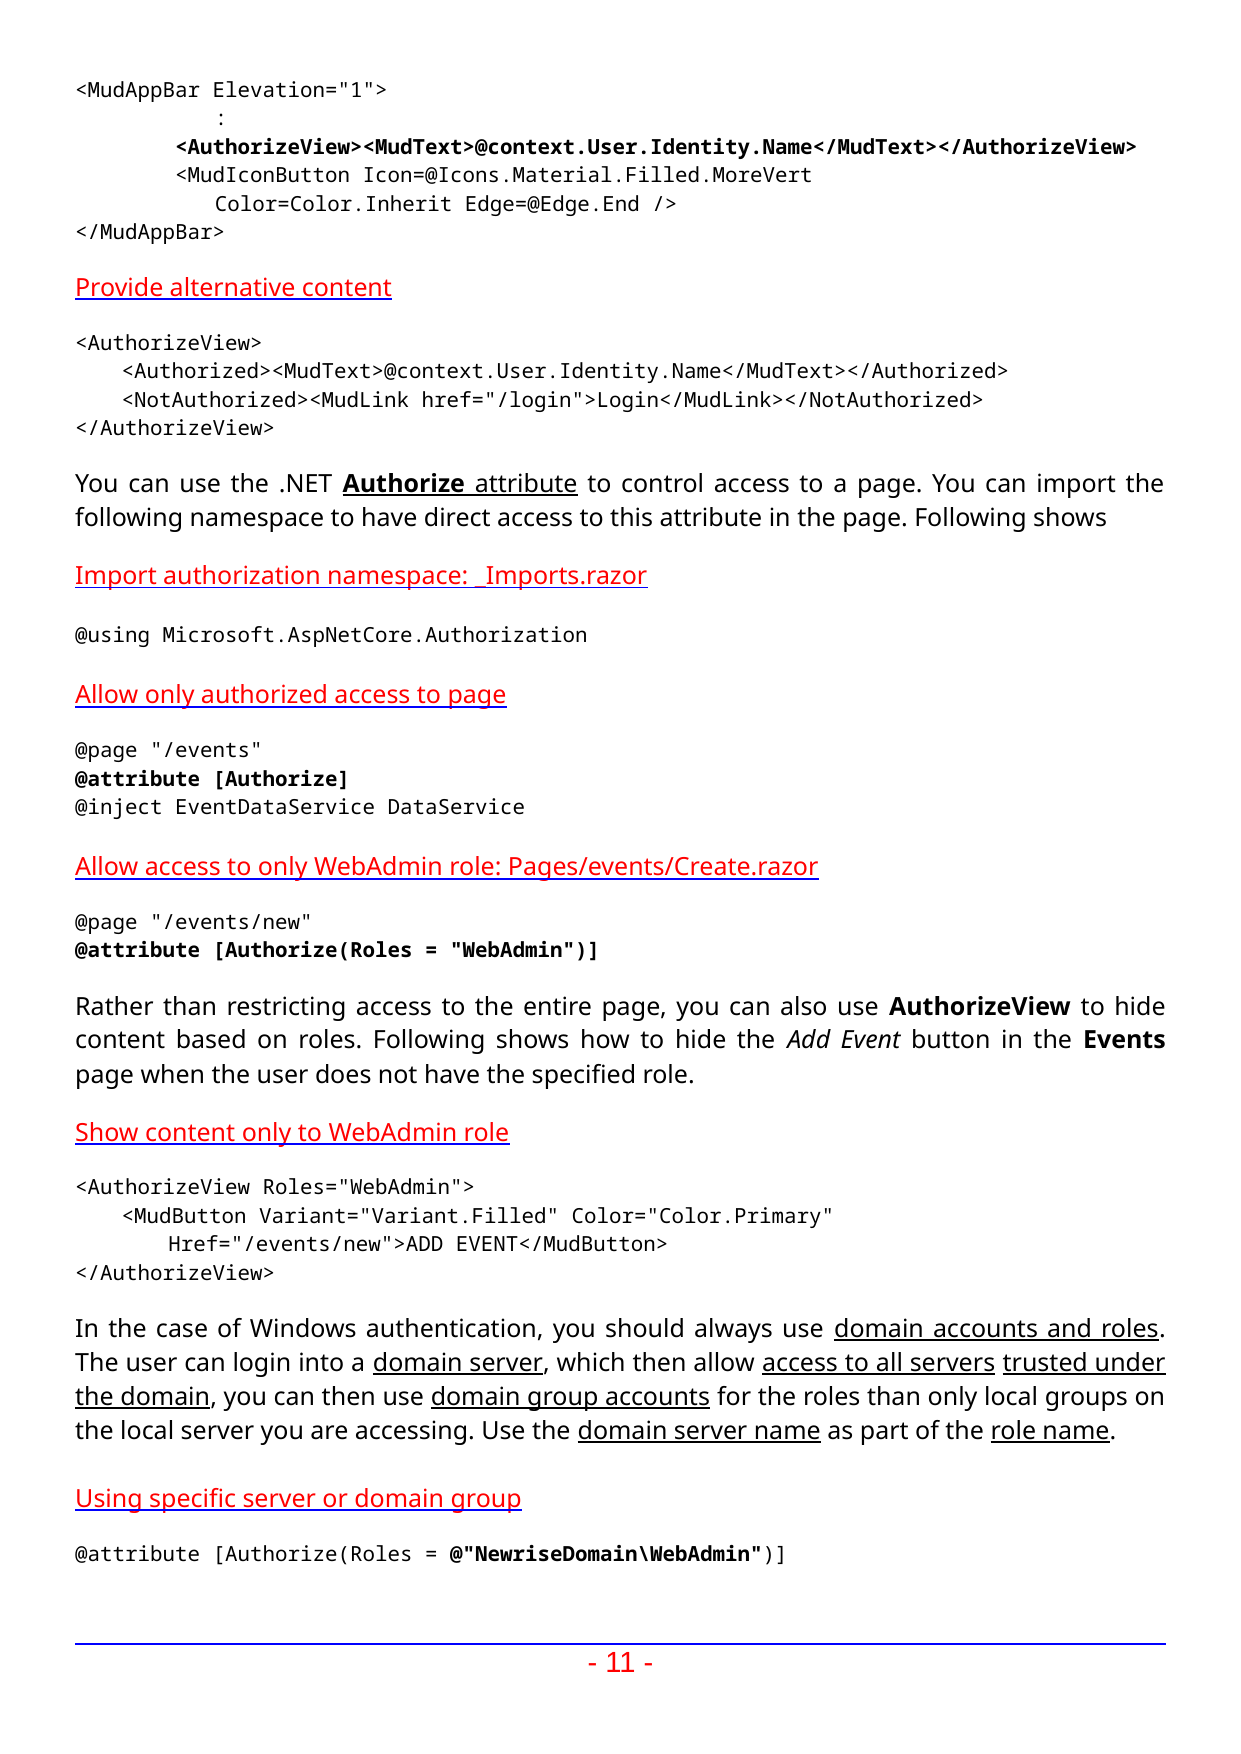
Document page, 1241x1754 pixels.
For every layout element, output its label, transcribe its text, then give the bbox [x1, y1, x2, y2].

text </AuthorizeView> [75, 1258, 1166, 1286]
text <MudButton Variant="Variant.Filled" Color="Color.Primary" [75, 1201, 1166, 1229]
text @attribute [Authorize(Roles = "WebAdmin")] [75, 936, 1166, 964]
text Allow access to only WebAdmin role: Pages/events/Create.razor [75, 849, 1166, 883]
text In the case of Windows authentication, you should always use domain accounts and roles. The user can login into a domain server, which then allow access to all servers trusted under the domain, you can then use domain group accounts for the roles than only local groups on the local server you are accessing. Use the domain server name as part of the role name. [75, 1310, 1166, 1447]
text Href="/events/new">ADD EVENT</MudButton> [75, 1229, 1166, 1258]
text <NotAuthorized><MudLink href="/login">Login</MudLink></NotAuthorized> [75, 385, 1166, 413]
text @using Microsoft.AspNetCore.Authorization [75, 620, 1166, 649]
text <MudIconButton Icon=@Icons.Material.Filled.MoreVert [75, 160, 1166, 189]
text Allow only authorized access to page [75, 677, 1166, 711]
text Rather than restricting access to the entire page, you can also use AuthorizeView to hide content based on roles. Following shows how to hide the Add Event button in the Events page when the user does not have the specified role. [75, 988, 1166, 1090]
text @attribute [Authorize(Roles = @"NewriseDomain\WebAdmin")] [75, 1539, 1166, 1567]
text Provide alternative content [75, 270, 1166, 304]
text Using specific server or domain group [75, 1481, 1166, 1515]
text <MudAppBar Elevation="1"> [75, 75, 1166, 103]
text @page "/events/new" [75, 907, 1166, 936]
text </AuthorizeView> [75, 413, 1166, 442]
text : [75, 103, 1166, 132]
text Import authorization namespace: _Imports.razor [75, 558, 1166, 592]
text </MudAppBar> [75, 217, 1166, 246]
text You can use the .NET Authorize attribute to control access to a page. You can import the following namespace to have direct access to this attribute in the page. Following shows [75, 466, 1166, 534]
text Color=Color.Inherit Edge=@Edge.End /> [75, 189, 1166, 217]
text @attribute [Authorize] [75, 764, 1166, 792]
text @inject EventDataService DataService [75, 792, 1166, 821]
text Show content only to WebAdmin role [75, 1114, 1166, 1148]
text <AuthorizeView> [75, 328, 1166, 356]
text <Authorized><MudText>@context.User.Identity.Name</MudText></Authorized> [75, 356, 1166, 385]
text <AuthorizeView Roles="WebAdmin"> [75, 1172, 1166, 1201]
text @page "/events" [75, 735, 1166, 764]
text <AuthorizeView><MudText>@context.User.Identity.Name</MudText></AuthorizeView> [75, 132, 1166, 160]
